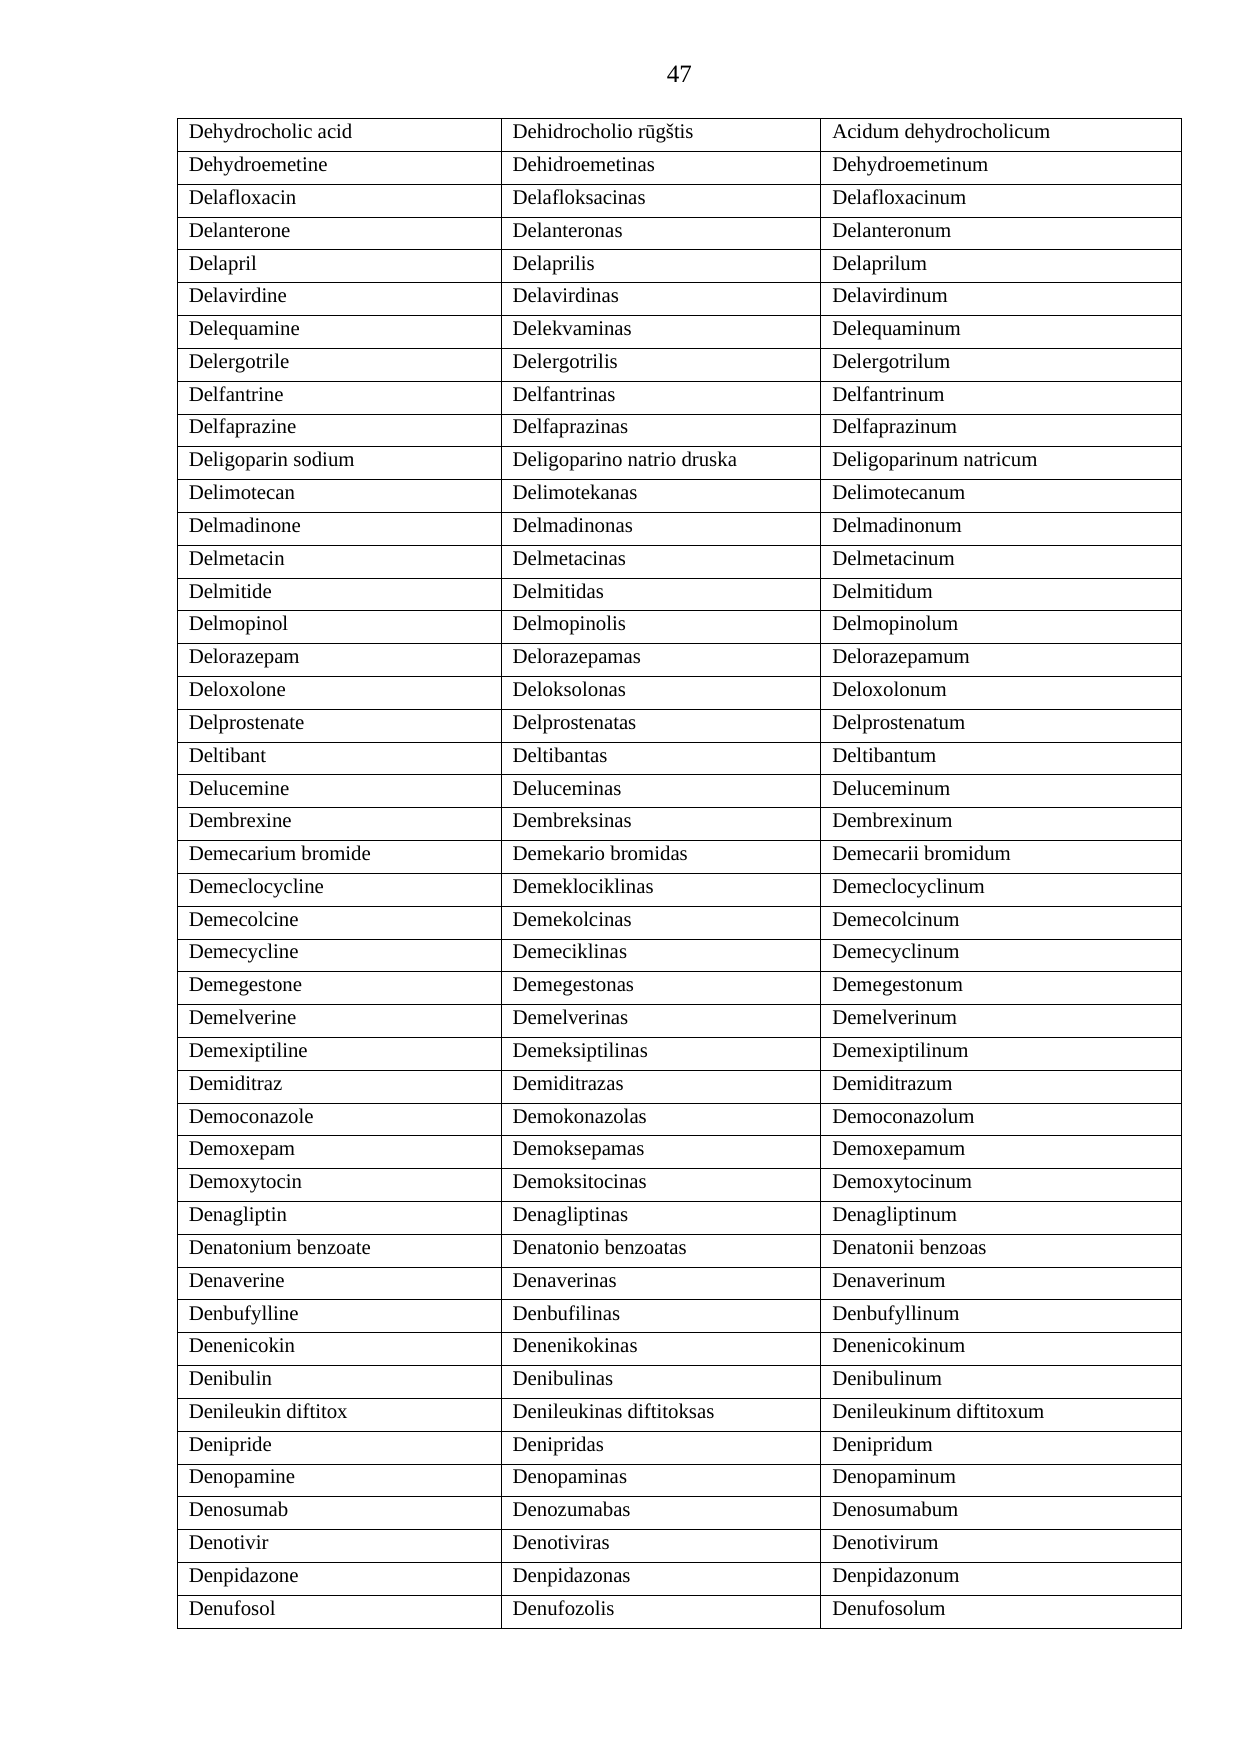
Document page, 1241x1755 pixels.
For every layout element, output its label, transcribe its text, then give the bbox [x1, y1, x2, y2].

table_cell Delmitidum [821, 579, 1181, 610]
table_cell Denaverinum [821, 1268, 1181, 1299]
table_cell Denenicokin [178, 1333, 501, 1365]
table_cell Delorazepamas [502, 644, 820, 676]
table_cell Denbufylline [178, 1300, 501, 1332]
table_cell Denibulinas [502, 1366, 820, 1398]
table_cell Delimotecanum [821, 480, 1181, 512]
table_cell Denagliptinum [821, 1202, 1181, 1234]
table_cell Delafloksacinas [502, 185, 820, 217]
table_cell Demiditrazas [502, 1071, 820, 1102]
table_cell Delfaprazine [178, 415, 501, 446]
table_cell Delavirdinum [821, 283, 1181, 315]
table_cell Demekolcinas [502, 907, 820, 938]
table_cell Democonazolum [821, 1104, 1181, 1135]
table_cell Denopamine [178, 1465, 501, 1496]
table_cell Delergotrile [178, 349, 501, 381]
table_cell Demoxytocinum [821, 1169, 1181, 1201]
table_cell Demoxepam [178, 1136, 501, 1168]
table_cell Demexiptiline [178, 1038, 501, 1070]
table_cell Delmetacin [178, 546, 501, 577]
table_cell Denagliptin [178, 1202, 501, 1234]
table_cell Deltibantas [502, 743, 820, 774]
table_cell Delmadinonum [821, 513, 1181, 545]
table_cell Demeksiptilinas [502, 1038, 820, 1070]
table_cell Demecolcinum [821, 907, 1181, 938]
table_cell Demoxepamum [821, 1136, 1181, 1168]
table_cell Denufozolis [502, 1596, 820, 1627]
table_cell Delergotrilum [821, 349, 1181, 381]
table_cell Deloxolone [178, 677, 501, 709]
table_cell Delmitide [178, 579, 501, 610]
table_cell Delafloxacinum [821, 185, 1181, 217]
table_cell Dehydrocholic acid [178, 119, 501, 151]
table_cell Dehydroemetinum [821, 152, 1181, 184]
table_cell Demegestonum [821, 972, 1181, 1004]
table_cell Delorazepamum [821, 644, 1181, 676]
table_cell Delmadinone [178, 513, 501, 545]
table_cell Denpidazonum [821, 1563, 1181, 1595]
table_cell Delorazepam [178, 644, 501, 676]
table_cell Demegestonas [502, 972, 820, 1004]
table_cell Demiditrazum [821, 1071, 1181, 1102]
table_cell Demecarii bromidum [821, 841, 1181, 873]
table_cell Demeclocycline [178, 874, 501, 906]
table_cell Denotivirum [821, 1530, 1181, 1562]
table_cell Delavirdinas [502, 283, 820, 315]
table_cell Denenicokinum [821, 1333, 1181, 1365]
table_cell Demexiptilinum [821, 1038, 1181, 1070]
table_cell Denaverinas [502, 1268, 820, 1299]
table_cell Deltibantum [821, 743, 1181, 774]
table_cell Demiditraz [178, 1071, 501, 1102]
table_cell Delavirdine [178, 283, 501, 315]
table_cell Denatonii benzoas [821, 1235, 1181, 1267]
table_cell Dehydroemetine [178, 152, 501, 184]
table_cell Delprostenatas [502, 710, 820, 742]
table_cell Delekvaminas [502, 316, 820, 348]
table_cell Delfantrinum [821, 382, 1181, 413]
table_cell Dehidrocholio rūgštis [502, 119, 820, 151]
table_cell Delapril [178, 250, 501, 282]
table_cell Delequamine [178, 316, 501, 348]
table_cell Denpidazone [178, 1563, 501, 1595]
table_cell Demecyclinum [821, 940, 1181, 971]
table_cell Demoksitocinas [502, 1169, 820, 1201]
table_cell Delequaminum [821, 316, 1181, 348]
table_cell Denileukinas diftitoksas [502, 1399, 820, 1431]
table_cell Delmopinolis [502, 611, 820, 643]
table_cell Demecycline [178, 940, 501, 971]
table_cell Deltibant [178, 743, 501, 774]
table_cell Dembrexinum [821, 808, 1181, 840]
table_cell Deloksolonas [502, 677, 820, 709]
table_cell Delprostenate [178, 710, 501, 742]
table_cell Delimotecan [178, 480, 501, 512]
table_cell Denagliptinas [502, 1202, 820, 1234]
table_cell Deligoparinum natricum [821, 447, 1181, 479]
table_cell Denufosolum [821, 1596, 1181, 1627]
table_cell Delergotrilis [502, 349, 820, 381]
table_cell Demecolcine [178, 907, 501, 938]
table_cell Demelverine [178, 1005, 501, 1037]
table_cell Delanteronum [821, 218, 1181, 249]
table_cell Delfantrinas [502, 382, 820, 413]
table_cell Denopaminas [502, 1465, 820, 1496]
table_cell Dembreksinas [502, 808, 820, 840]
table_cell Denatonio benzoatas [502, 1235, 820, 1267]
table_cell Denotivir [178, 1530, 501, 1562]
table_cell Dehidroemetinas [502, 152, 820, 184]
table_cell Demelverinas [502, 1005, 820, 1037]
table_cell Denatonium benzoate [178, 1235, 501, 1267]
table_cell Delaprilum [821, 250, 1181, 282]
table_cell Denaverine [178, 1268, 501, 1299]
table_cell Delfaprazinas [502, 415, 820, 446]
table_cell Demelverinum [821, 1005, 1181, 1037]
table_cell Demeklociklinas [502, 874, 820, 906]
table_cell Denileukinum diftitoxum [821, 1399, 1181, 1431]
table_cell Denipridas [502, 1432, 820, 1463]
table_cell Demekario bromidas [502, 841, 820, 873]
table_cell Delanterone [178, 218, 501, 249]
table_cell Denotiviras [502, 1530, 820, 1562]
table_cell Denosumab [178, 1497, 501, 1529]
table_cell Denibulin [178, 1366, 501, 1398]
table_cell Delmadinonas [502, 513, 820, 545]
table_cell Deligoparino natrio druska [502, 447, 820, 479]
table_cell Denileukin diftitox [178, 1399, 501, 1431]
table_cell Delanteronas [502, 218, 820, 249]
table_cell Acidum dehydrocholicum [821, 119, 1181, 151]
table_cell Delimotekanas [502, 480, 820, 512]
table_cell Denpidazonas [502, 1563, 820, 1595]
table_cell Deligoparin sodium [178, 447, 501, 479]
table_cell Delmetacinas [502, 546, 820, 577]
table_cell Delfaprazinum [821, 415, 1181, 446]
table_cell Demoxytocin [178, 1169, 501, 1201]
table_cell Demeclocyclinum [821, 874, 1181, 906]
table_cell Demokonazolas [502, 1104, 820, 1135]
table_cell Denipride [178, 1432, 501, 1463]
table_cell Delaprilis [502, 250, 820, 282]
table_cell Delafloxacin [178, 185, 501, 217]
table_cell Delucemine [178, 775, 501, 807]
table_cell Delmopinolum [821, 611, 1181, 643]
table_cell Denenikokinas [502, 1333, 820, 1365]
table_cell Deloxolonum [821, 677, 1181, 709]
table_cell Delfantrine [178, 382, 501, 413]
table_cell Democonazole [178, 1104, 501, 1135]
table_cell Denosumabum [821, 1497, 1181, 1529]
table_cell Deluceminas [502, 775, 820, 807]
table_cell Denozumabas [502, 1497, 820, 1529]
table_cell Delmopinol [178, 611, 501, 643]
table_cell Delmetacinum [821, 546, 1181, 577]
table_cell Demeciklinas [502, 940, 820, 971]
table_cell Denbufyllinum [821, 1300, 1181, 1332]
table_cell Dembrexine [178, 808, 501, 840]
table_cell Denipridum [821, 1432, 1181, 1463]
table_cell Denbufilinas [502, 1300, 820, 1332]
table_cell Denopaminum [821, 1465, 1181, 1496]
table_cell Denibulinum [821, 1366, 1181, 1398]
table_cell Delprostenatum [821, 710, 1181, 742]
table_cell Demecarium bromide [178, 841, 501, 873]
table_cell Demoksepamas [502, 1136, 820, 1168]
table_cell Denufosol [178, 1596, 501, 1627]
table_cell Delmitidas [502, 579, 820, 610]
table_cell Demegestone [178, 972, 501, 1004]
table_cell Deluceminum [821, 775, 1181, 807]
